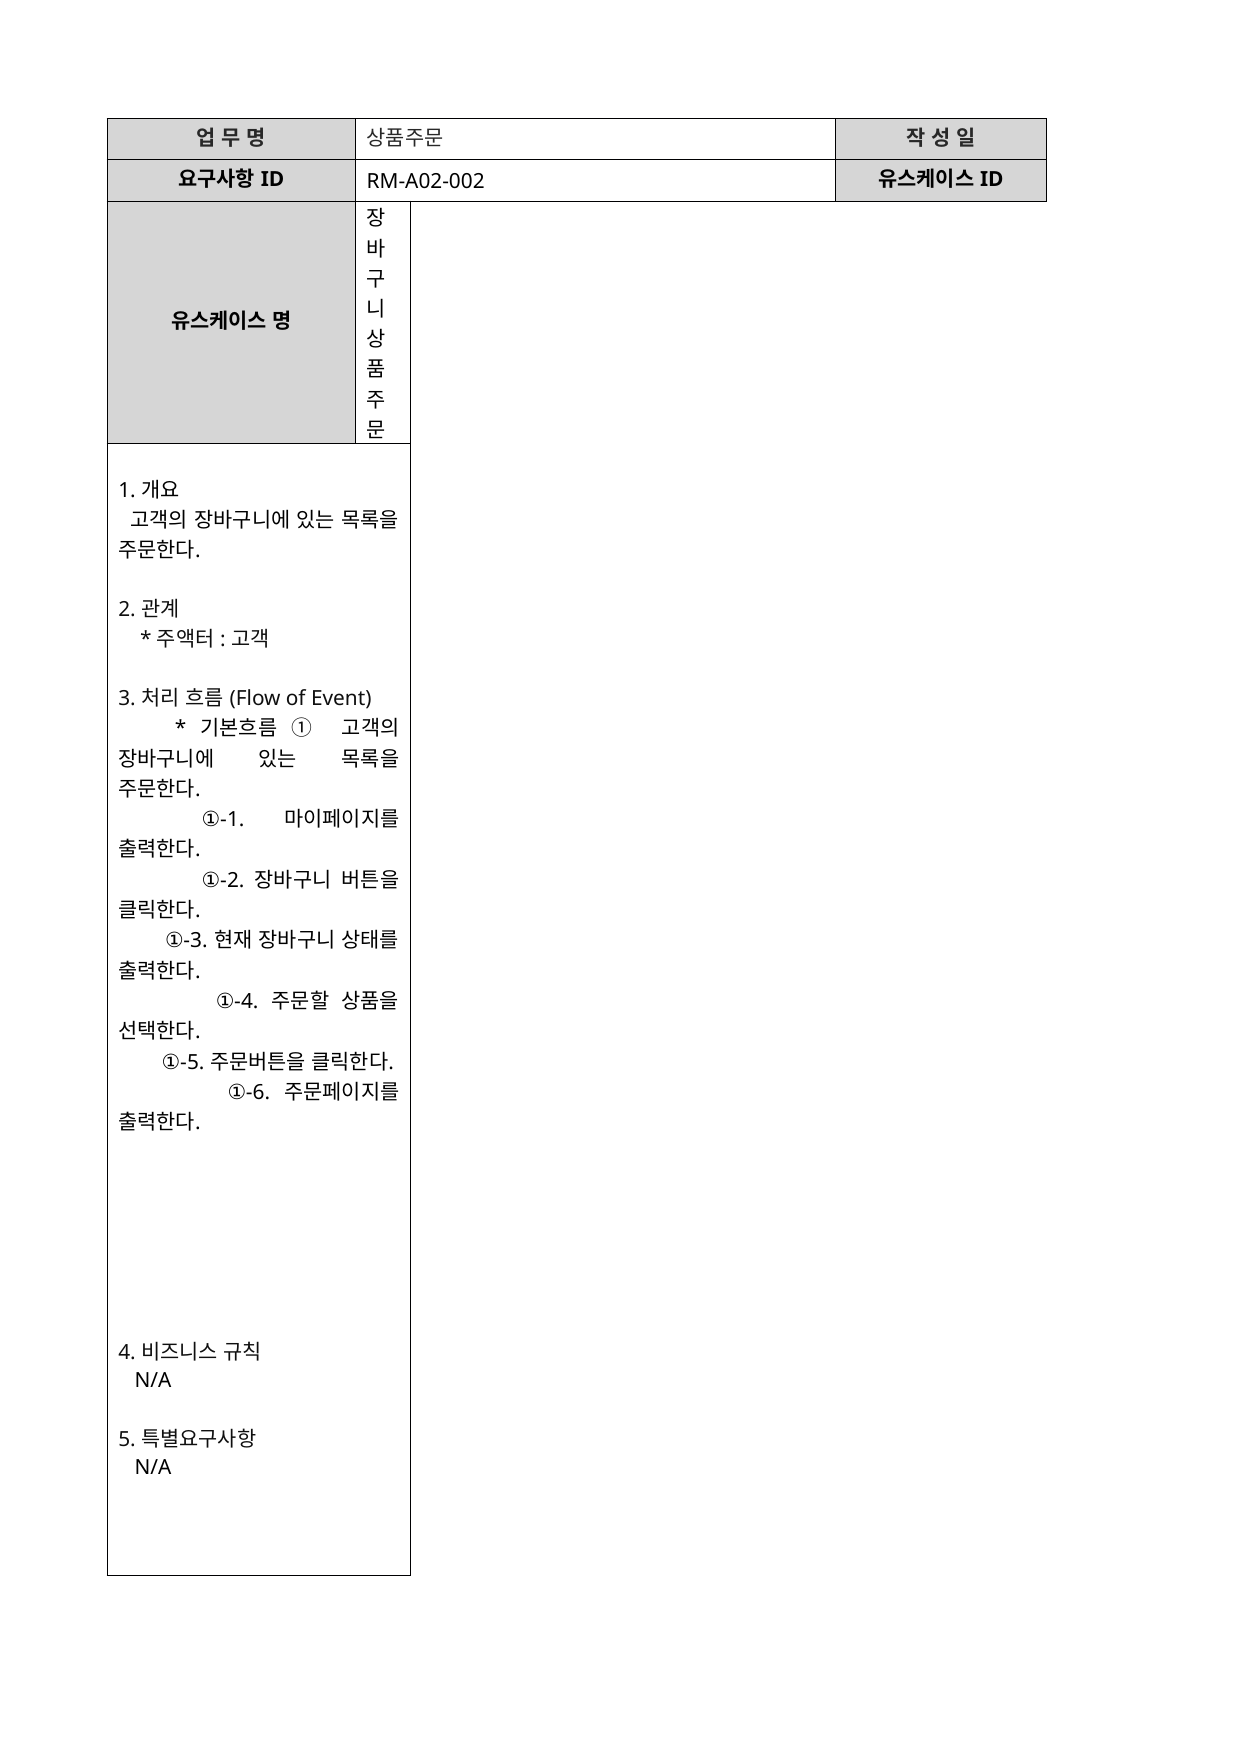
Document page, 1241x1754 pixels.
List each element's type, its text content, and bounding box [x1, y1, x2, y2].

table_cell [411, 202, 1046, 443]
table_cell 요구사항 ID [108, 160, 355, 201]
table_cell [411, 443, 1046, 1575]
table_cell 유스케이스 ID [836, 160, 1046, 201]
table_cell RM-A02-002 [356, 160, 835, 201]
table_cell 업 무 명 [108, 119, 355, 159]
table_cell 작 성 일 [836, 119, 1046, 159]
table_cell 유스케이스 명 [108, 202, 355, 443]
table_cell 1. 개요 고객의 장바구니에 있는 목록을 주문한다. 2. 관계 * 주액터 : 고객 3. 처리 흐름 (Flow of Event) * 기본흐름 ① 고객의 장바구니에 있는 목록을 주문한다. ①-1. 마이페이지를 출력한다. ①-2. 장바구니 버튼을 클릭한다. ①-3. 현재 장바구니 상태를 출력한다. ①-4. 주문할 상품을 선택한다. ①-5. 주문버튼을 클릭한다. ①-6. 주문페이지를 출력한다. 4. 비즈니스 규칙 N/A 5. 특별요구사항 N/A [108, 444, 410, 1575]
table_cell 상품주문 [356, 119, 835, 159]
table_cell 장바구니 상품 주문 [356, 202, 410, 443]
